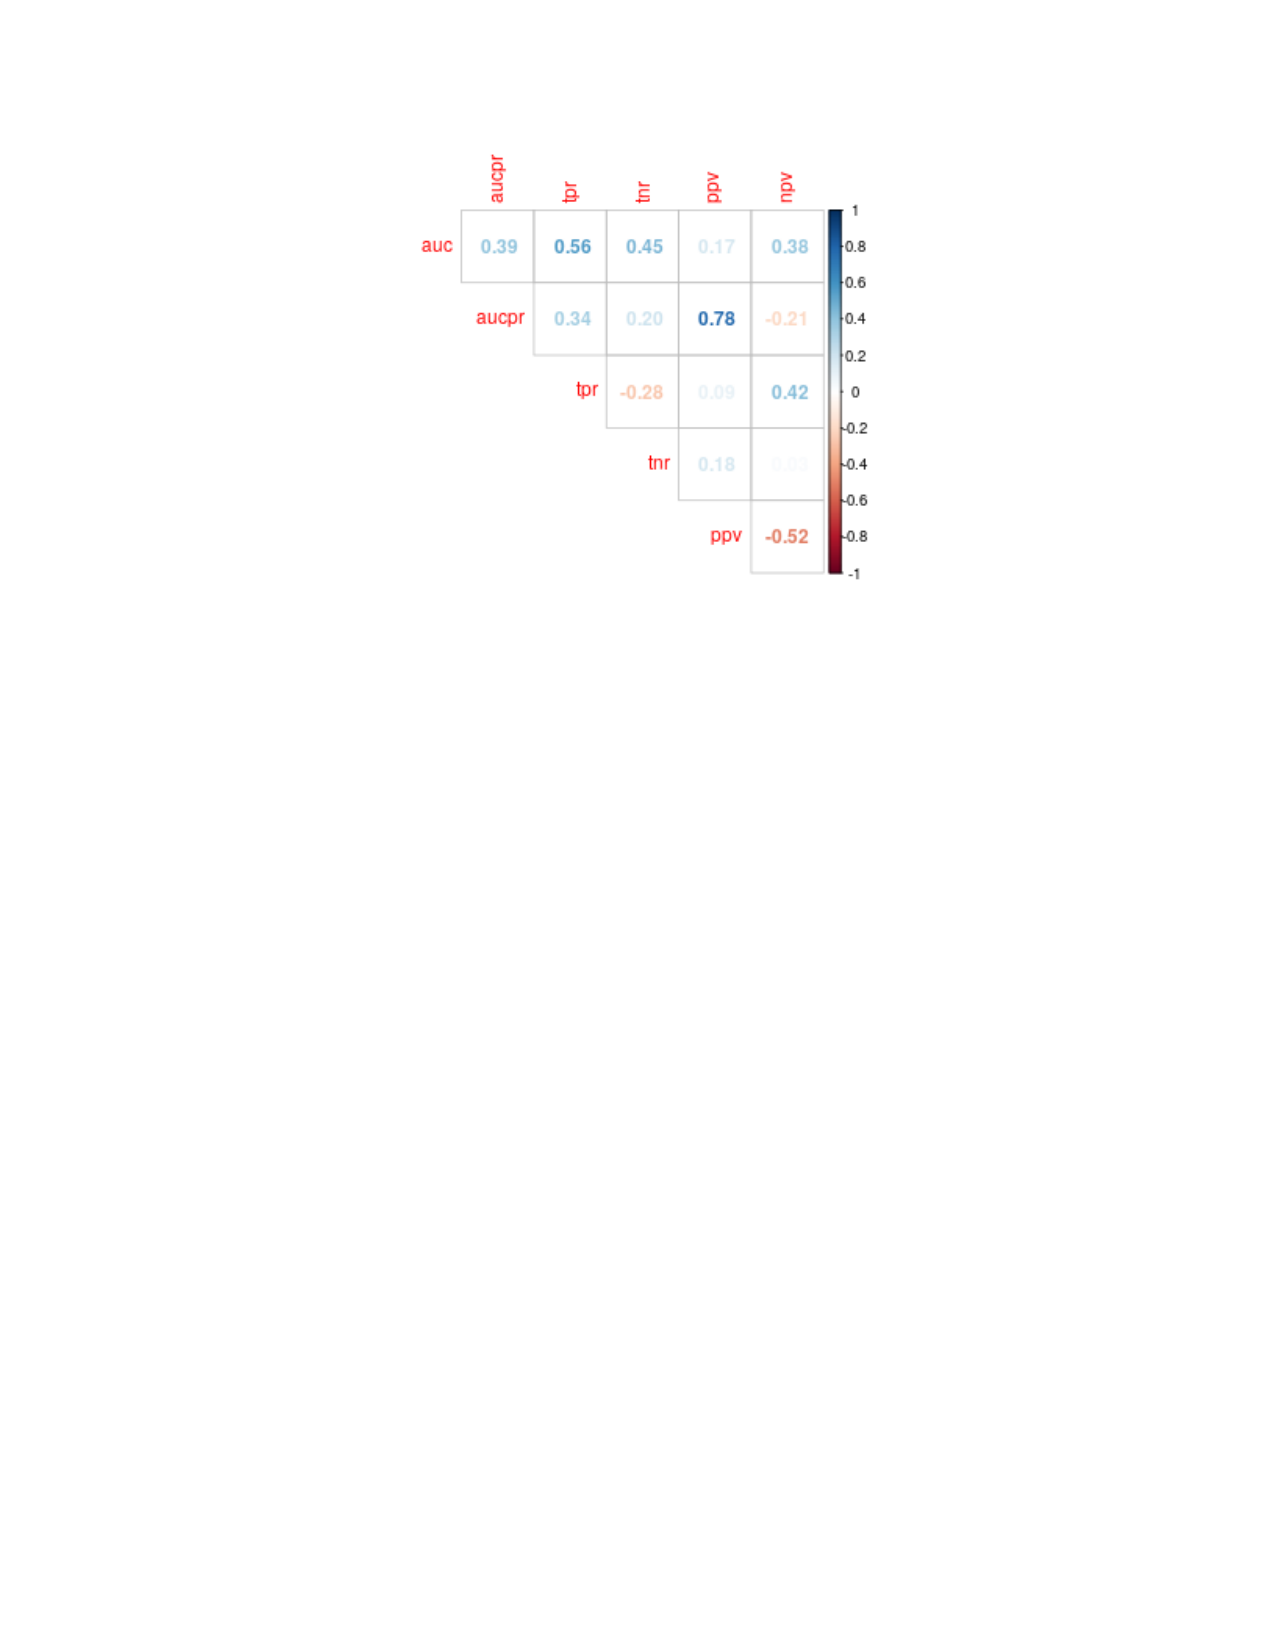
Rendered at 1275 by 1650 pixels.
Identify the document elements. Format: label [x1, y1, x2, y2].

picture [403, 133, 872, 603]
